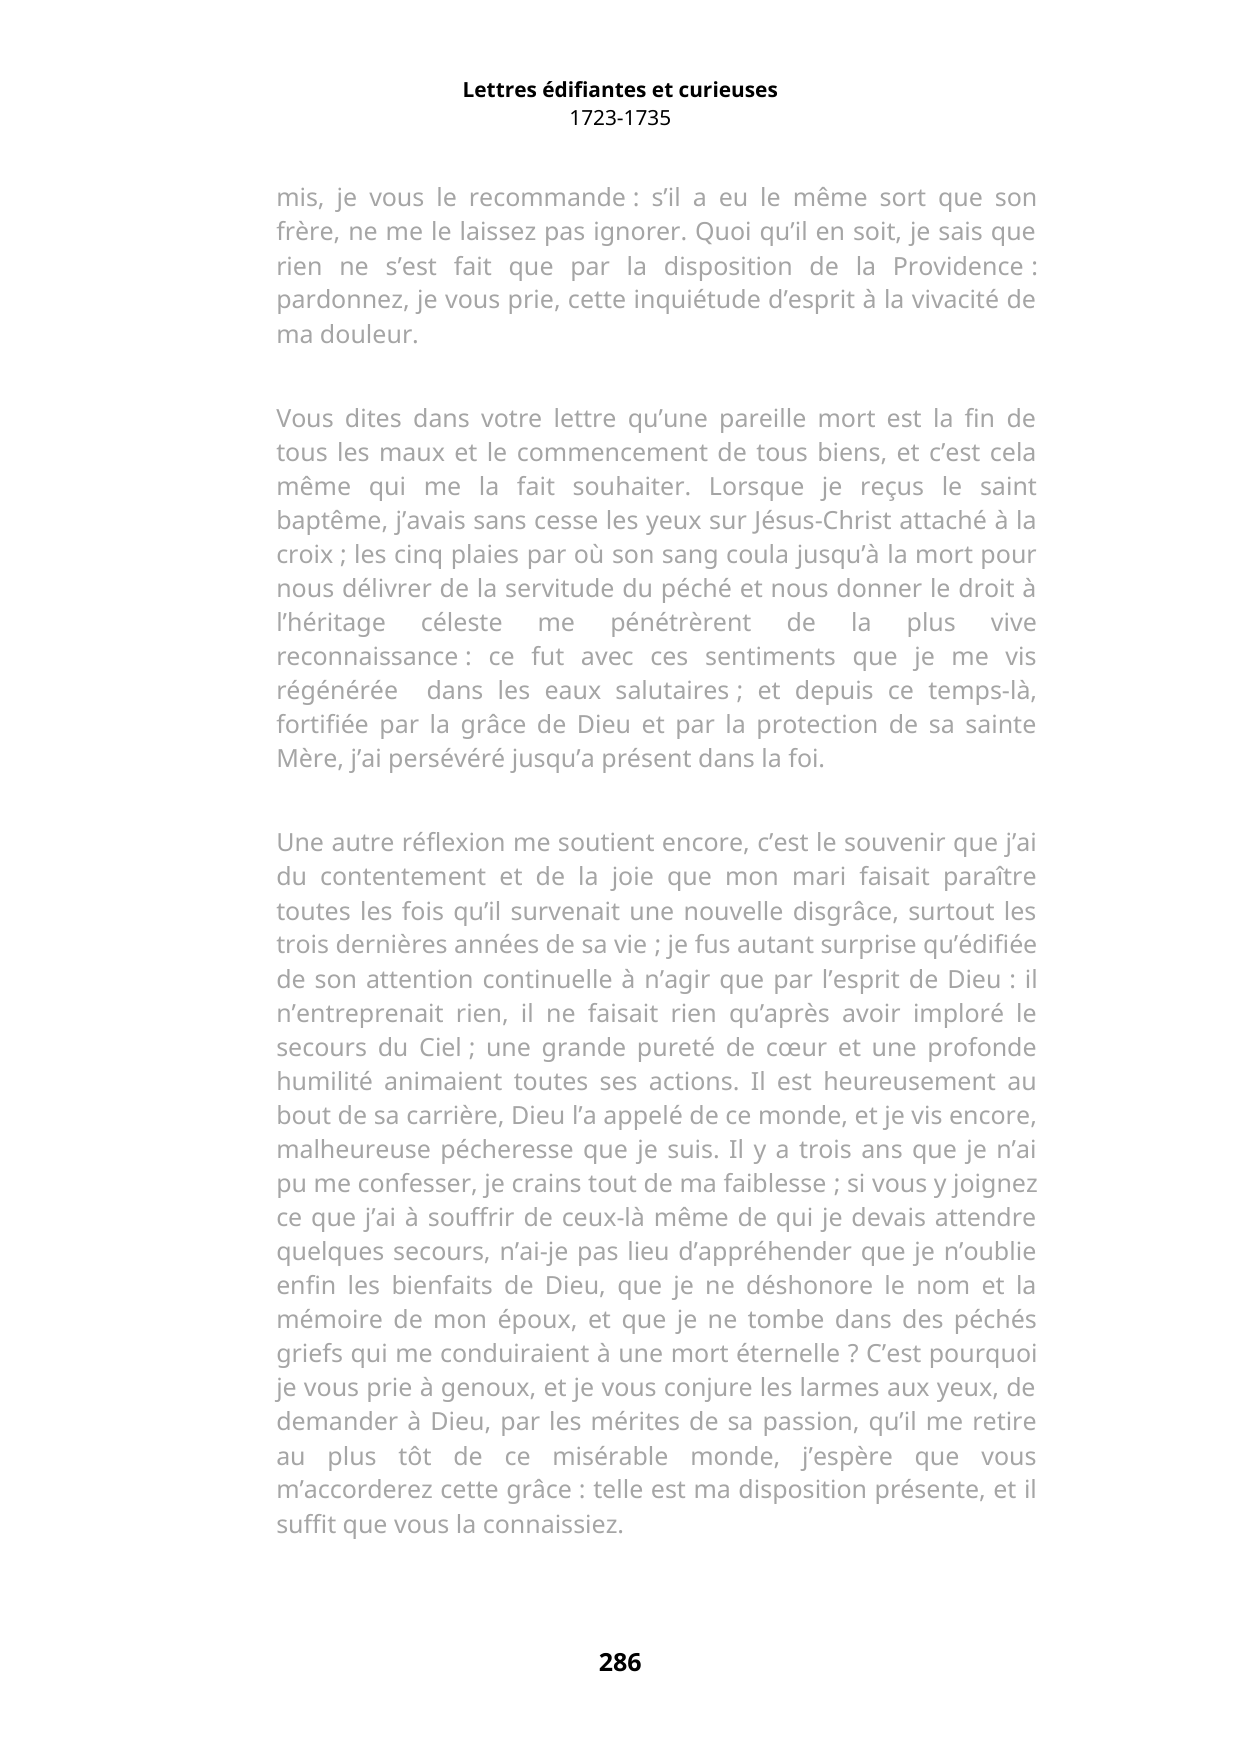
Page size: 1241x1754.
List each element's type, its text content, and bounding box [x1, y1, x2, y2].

text Vous dites dans votre lettre qu’une pareille mort est la fin de tous les maux et le commencement de tous biens, et c’est cela même qui me la fait souhaiter. Lorsque je reçus le saint baptême, j’avais sans cesse les yeux sur Jésus-Christ attaché à la croix ; les cinq plaies par où son sang coula jusqu’à la mort pour nous délivrer de la servitude du péché et nous donner le droit à l’héritage céleste me pénétrèrent de la plus vive reconnaissance : ce fut avec ces sentiments que je me vis régénérée dans les eaux salutaires ; et depuis ce temps-là, fortifiée par la grâce de Dieu et par la protection de sa sainte Mère, j’ai persévéré jusqu’a présent dans la foi. [276, 400, 1038, 775]
text Une autre réflexion me soutient encore, c’est le souvenir que j’ai du contentement et de la joie que mon mari faisait paraître toutes les fois qu’il survenait une nouvelle disgrâce, surtout les trois dernières années de sa vie ; je fus autant surprise qu’édifiée de son attention continuelle à n’agir que par l’esprit de Dieu : il n’entreprenait rien, il ne faisait rien qu’après avoir imploré le secours du Ciel ; une grande pureté de cœur et une profonde humilité animaient toutes ses actions. Il est heureusement au bout de sa carrière, Dieu l’a appelé de ce monde, et je vis encore, malheureuse pécheresse que je suis. Il y a trois ans que je n’ai pu me confesser, je crains tout de ma faiblesse ; si vous y joignez ce que j’ai à souffrir de ceux-là même de qui je devais attendre quelques secours, n’ai-je pas lieu d’appréhender que je n’oublie enfin les bienfaits de Dieu, que je ne déshonore le nom et la mémoire de mon époux, et que je ne tombe dans des péchés griefs qui me conduiraient à une mort éternelle ? C’est pourquoi je vous prie à genoux, et je vous conjure les larmes aux yeux, de demander à Dieu, par les mérites de sa passion, qu’il me retire au plus tôt de ce misérable monde, j’espère que vous m’accorderez cette grâce : telle est ma disposition présente, et il suffit que vous la connaissiez. [276, 825, 1038, 1540]
text mis, je vous le recommande : s’il a eu le même sort que son frère, ne me le laissez pas ignorer. Quoi qu’il en soit, je sais que rien ne s’est fait que par la disposition de la Providence : pardonnez, je vous prie, cette inquiétude d’esprit à la vivacité de ma douleur. [276, 180, 1038, 350]
